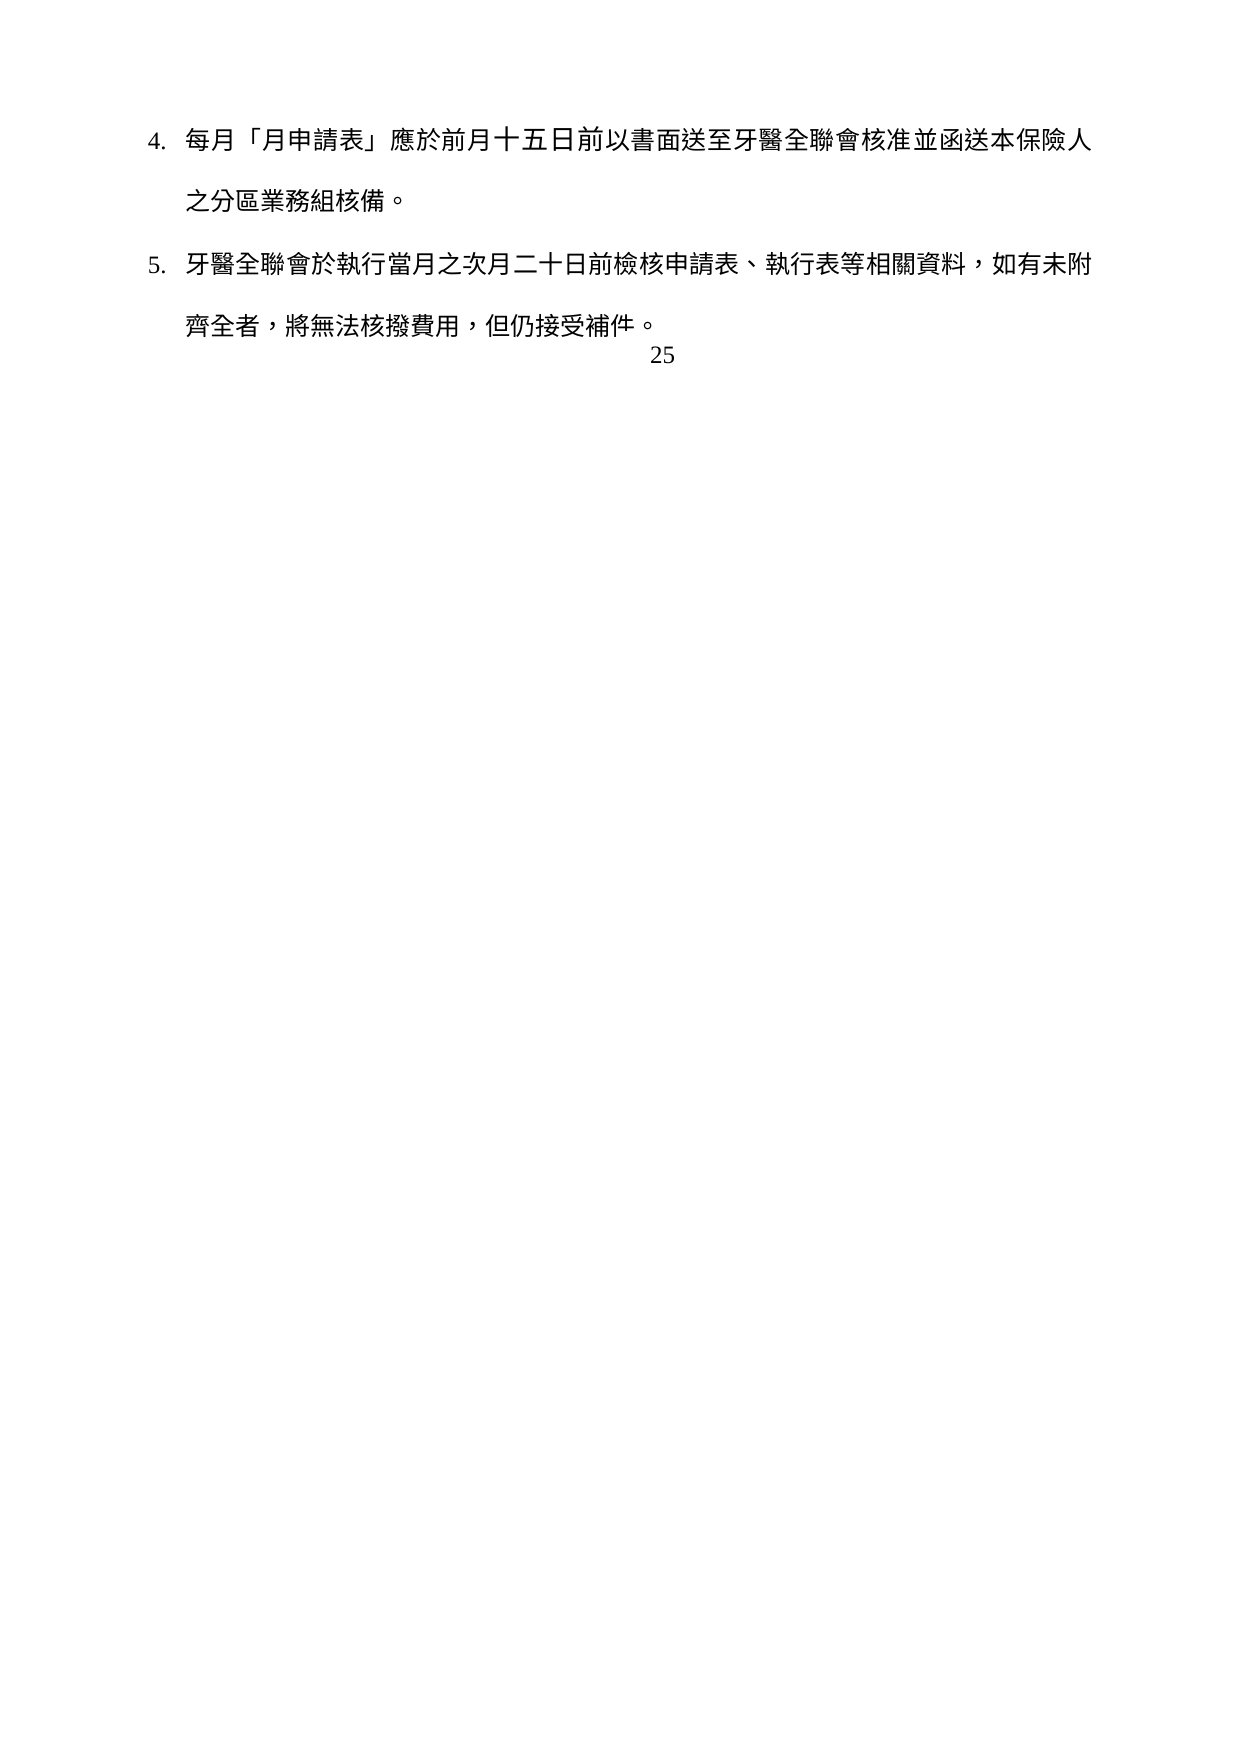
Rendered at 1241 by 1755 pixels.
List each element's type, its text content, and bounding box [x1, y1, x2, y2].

list 25 [633, 340, 691, 369]
list 牙醫全聯會於執行當月之次月二十日前檢核申請表、執行表等相關資料，如有未附齊全者，將無法核撥費用，但仍接受補件。 [148, 221, 1093, 384]
list 每月「月申請表」應於前月十五日前以書面送至牙醫全聯會核准並函送本保險人之分區業務組核備。 [148, 96, 1093, 221]
